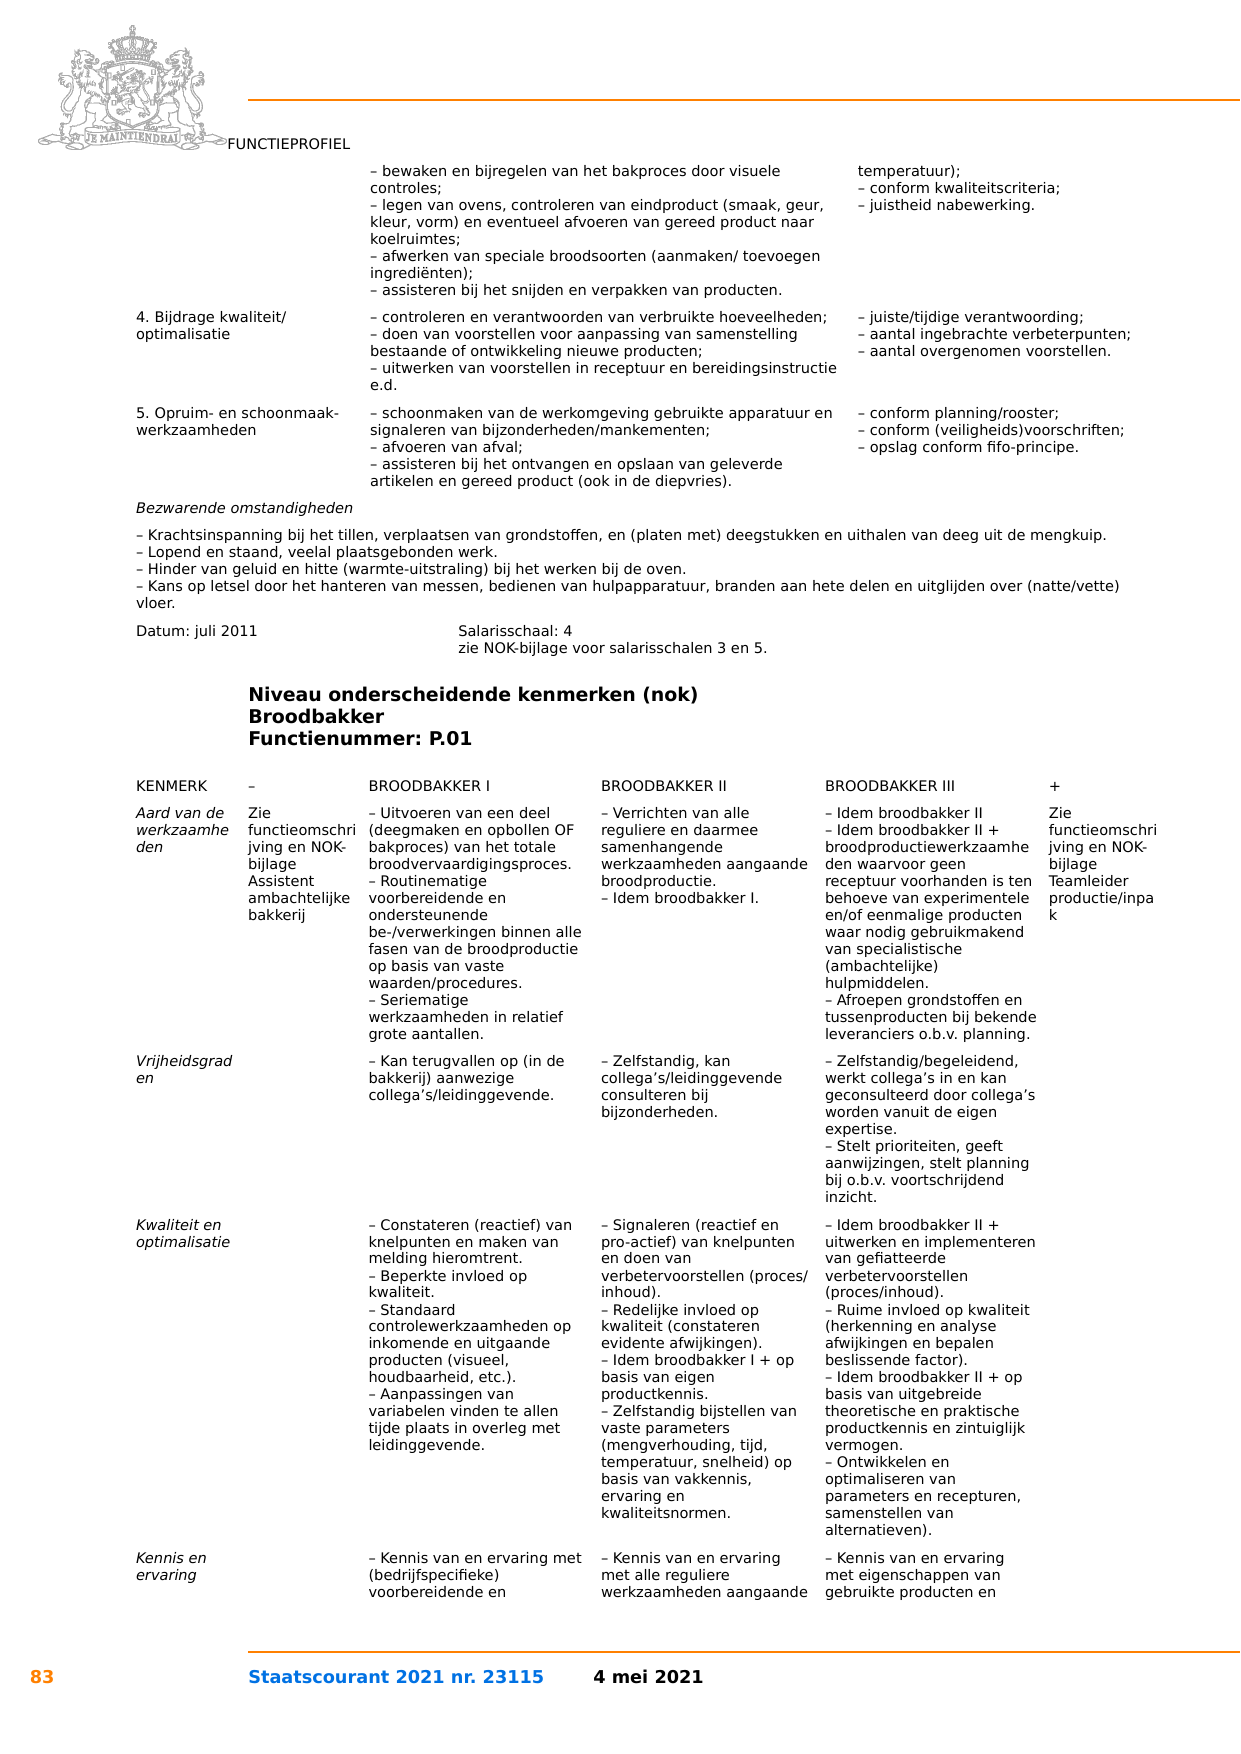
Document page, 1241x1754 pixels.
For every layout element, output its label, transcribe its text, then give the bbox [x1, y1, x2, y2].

table_cell Salarisschaal: 4 zie NOK-bijlage voor salarisschalen 3 en 5. [453, 618, 1163, 661]
table_cell – bewaken en bijregelen van het bakproces door visuele controles; – legen van ovens, controleren van eindproduct (smaak, geur, kleur, vorm) en eventueel afvoeren van gereed product naar koelruimtes; – afwerken van speciale broodsoorten (aanmaken/ toevoegen ingrediënten); – assisteren bij het snijden en verpakken van producten. [365, 158, 851, 303]
table_cell 4. Bijdrage kwaliteit/ optimalisatie [131, 305, 364, 399]
table_cell – Zelfstandig/begeleidend, werkt collega’s in en kan geconsulteerd door collega’s worden vanuit de eigen expertise. – Stelt prioriteiten, geeft aanwijzingen, stelt planning bij o.b.v. voortschrijdend inzicht. [819, 1049, 1042, 1211]
table_header FUNCTIEPROFIEL [131, 131, 1163, 157]
table_cell – Verrichten van alle reguliere en daarmee samenhangende werkzaamheden aangaande broodproductie. – Idem broodbakker I. [596, 800, 818, 1047]
table_cell – controleren en verantwoorden van verbruikte hoeveelheden; – doen van voorstellen voor aanpassing van samenstelling bestaande of ontwikkeling nieuwe producten; – uitwerken van voorstellen in receptuur en bereidingsinstructie e.d. [365, 305, 851, 399]
table_header – [242, 773, 362, 799]
table_cell – conform planning/rooster; – conform (veiligheids)voorschriften; – opslag conform fifo-principe. [852, 400, 1163, 494]
table_cell Aard van de werkzaamheden [131, 800, 241, 1047]
table_cell – Signaleren (reactief en pro-actief) van knelpunten en doen van verbetervoorstellen (proces/ inhoud). – Redelijke invloed op kwaliteit (constateren evidente afwijkingen). – Idem broodbakker I + op basis van eigen productkennis. – Zelfstandig bijstellen van vaste parameters (mengverhouding, tijd, temperatuur, snelheid) op basis van vakkennis, ervaring en kwaliteitsnormen. [596, 1212, 818, 1544]
table_cell 5. Opruim- en schoonmaak-werkzaamheden [131, 400, 364, 494]
table_cell Kwaliteit en optimalisatie [131, 1212, 241, 1544]
table_cell Vrijheidsgraden [131, 1049, 241, 1211]
table_cell Zie functieomschrijving en NOK-bijlage Teamleider productie/inpak [1043, 800, 1163, 1605]
table_header BROODBAKKER I [363, 773, 594, 799]
table_cell – Krachtsinspanning bij het tillen, verplaatsen van grondstoffen, en (platen met) deegstukken en uithalen van deeg uit de mengkuip. – Lopend en staand, veelal plaatsgebonden werk. – Hinder van geluid en hitte (warmte-uitstraling) bij het werken bij de oven. – Kans op letsel door het hanteren van messen, bedienen van hulpapparatuur, branden aan hete delen en uitglijden over (natte/vette) vloer. [131, 523, 1163, 617]
table_cell – Idem broodbakker II – Idem broodbakker II + broodproductiewerkzaamheden waarvoor geen receptuur voorhanden is ten behoeve van experimentele en/of eenmalige producten waar nodig gebruikmakend van specialistische (ambachtelijke) hulpmiddelen. – Afroepen grondstoffen en tussenproducten bij bekende leveranciers o.b.v. planning. [819, 800, 1042, 1047]
table_cell temperatuur); – conform kwaliteitscriteria; – juistheid nabewerking. [852, 158, 1163, 303]
table_cell – Kennis van en ervaring met (bedrijfspecifieke) voorbereidende en [363, 1545, 594, 1605]
table_header BROODBAKKER II [596, 773, 818, 799]
table_cell – Idem broodbakker II + uitwerken en implementeren van gefiatteerde verbetervoorstellen (proces/inhoud). – Ruime invloed op kwaliteit (herkenning en analyse afwijkingen en bepalen beslissende factor). – Idem broodbakker II + op basis van uitgebreide theoretische en praktische productkennis en zintuiglijk vermogen. – Ontwikkelen en optimaliseren van parameters en recepturen, samenstellen van alternatieven). [819, 1212, 1042, 1544]
text Broodbakker [248, 706, 1163, 728]
text Niveau onderscheidende kenmerken (nok) [248, 684, 1163, 706]
table_cell – Uitvoeren van een deel (deegmaken en opbollen OF bakproces) van het totale broodvervaardigingsproces. – Routinematige voorbereidende en ondersteunende be-/verwerkingen binnen alle fasen van de broodproductie op basis van vaste waarden/procedures. – Seriematige werkzaamheden in relatief grote aantallen. [363, 800, 594, 1047]
table_cell Kennis en ervaring [131, 1545, 241, 1605]
table_cell [131, 158, 364, 303]
table_header + [1043, 773, 1163, 799]
table_cell – Zelfstandig, kan collega’s/leidinggevende consulteren bij bijzonderheden. [596, 1049, 818, 1211]
table_cell – Kennis van en ervaring met eigenschappen van gebruikte producten en [819, 1545, 1042, 1605]
table_cell – Constateren (reactief) van knelpunten en maken van melding hieromtrent. – Beperkte invloed op kwaliteit. – Standaard controlewerkzaamheden op inkomende en uitgaande producten (visueel, houdbaarheid, etc.). – Aanpassingen van variabelen vinden te allen tijde plaats in overleg met leidinggevende. [363, 1212, 594, 1544]
table_header BROODBAKKER III [819, 773, 1042, 799]
table_cell – Kennis van en ervaring met alle reguliere werkzaamheden aangaande [596, 1545, 818, 1605]
table_cell – Kan terugvallen op (in de bakkerij) aanwezige collega’s/leidinggevende. [363, 1049, 594, 1211]
text Functienummer: P.01 [248, 728, 1163, 750]
table_header KENMERK [131, 773, 241, 799]
table_cell Zie functieomschrijving en NOK-bijlage Assistent ambachtelijke bakkerij [242, 800, 362, 1605]
picture [38, 25, 227, 150]
table_cell – juiste/tijdige verantwoording; – aantal ingebrachte verbeterpunten; – aantal overgenomen voorstellen. [852, 305, 1163, 399]
table_cell – schoonmaken van de werkomgeving gebruikte apparatuur en signaleren van bijzonderheden/mankementen; – afvoeren van afval; – assisteren bij het ontvangen en opslaan van geleverde artikelen en gereed product (ook in de diepvries). [365, 400, 851, 494]
table_cell Datum: juli 2011 [131, 618, 452, 661]
table_cell Bezwarende omstandigheden [131, 495, 1163, 522]
